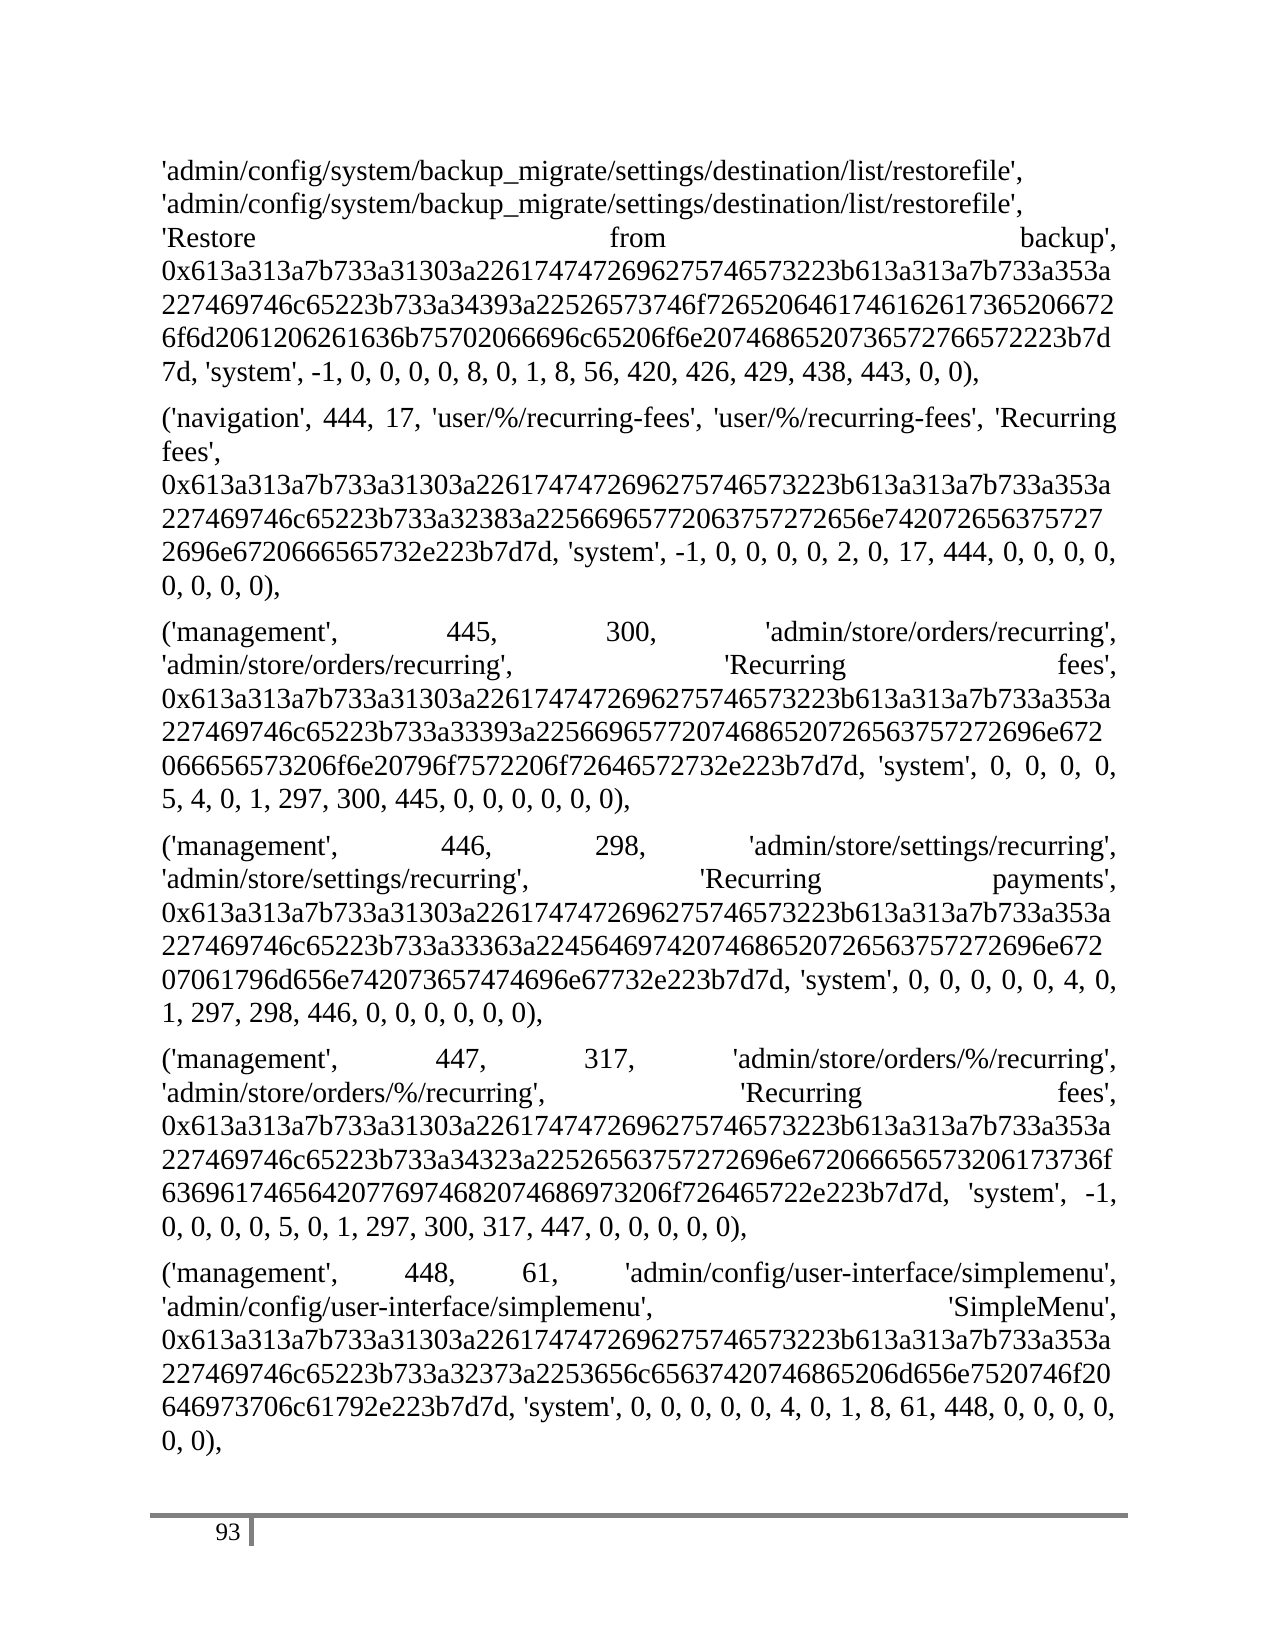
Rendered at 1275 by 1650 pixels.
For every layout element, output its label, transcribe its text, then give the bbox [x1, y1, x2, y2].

text ('navigation', 444, 17, 'user/%/recurring-fees', 'user/%/recurring-fees', 'Recurring fees', 0x613a313a7b733a31303a2261747472696275746573223b613a313a7b733a353a227469746c65223b733a32383a22566965772063757272656e7420726563757272696e6720666565732e223b7d7d, 'system', -1, 0, 0, 0, 0, 2, 0, 17, 444, 0, 0, 0, 0, 0, 0, 0, 0), [161, 400, 1117, 601]
text ('management', 447, 317, 'admin/store/orders/%/recurring', 'admin/store/orders/%/recurring', 'Recurring fees', 0x613a313a7b733a31303a2261747472696275746573223b613a313a7b733a353a227469746c65223b733a34323a22526563757272696e672066656573206173736f63696174656420776974682074686973206f726465722e223b7d7d, 'system', -1, 0, 0, 0, 0, 5, 0, 1, 297, 300, 317, 447, 0, 0, 0, 0, 0), [161, 1041, 1117, 1243]
text ('management', 446, 298, 'admin/store/settings/recurring', 'admin/store/settings/recurring', 'Recurring payments', 0x613a313a7b733a31303a2261747472696275746573223b613a313a7b733a353a227469746c65223b733a33363a22456469742074686520726563757272696e67207061796d656e742073657474696e67732e223b7d7d, 'system', 0, 0, 0, 0, 0, 4, 0, 1, 297, 298, 446, 0, 0, 0, 0, 0, 0), [161, 828, 1117, 1029]
text 'admin/config/system/backup_migrate/settings/destination/list/restorefile', 'admin/config/system/backup_migrate/settings/destination/list/restorefile', 'Restore from backup', 0x613a313a7b733a31303a2261747472696275746573223b613a313a7b733a353a227469746c65223b733a34393a22526573746f72652064617461626173652066726f6d2061206261636b75702066696c65206f6e2074686520736572766572223b7d7d, 'system', -1, 0, 0, 0, 0, 8, 0, 1, 8, 56, 420, 426, 429, 438, 443, 0, 0), [161, 153, 1117, 388]
text ('management', 448, 61, 'admin/config/user-interface/simplemenu', 'admin/config/user-interface/simplemenu', 'SimpleMenu', 0x613a313a7b733a31303a2261747472696275746573223b613a313a7b733a353a227469746c65223b733a32373a2253656c65637420746865206d656e7520746f20646973706c61792e223b7d7d, 'system', 0, 0, 0, 0, 0, 4, 0, 1, 8, 61, 448, 0, 0, 0, 0, 0, 0), [161, 1255, 1117, 1456]
text ('management', 445, 300, 'admin/store/orders/recurring', 'admin/store/orders/recurring', 'Recurring fees', 0x613a313a7b733a31303a2261747472696275746573223b613a313a7b733a353a227469746c65223b733a33393a22566965772074686520726563757272696e672066656573206f6e20796f7572206f72646572732e223b7d7d, 'system', 0, 0, 0, 0, 5, 4, 0, 1, 297, 300, 445, 0, 0, 0, 0, 0, 0), [161, 614, 1117, 815]
